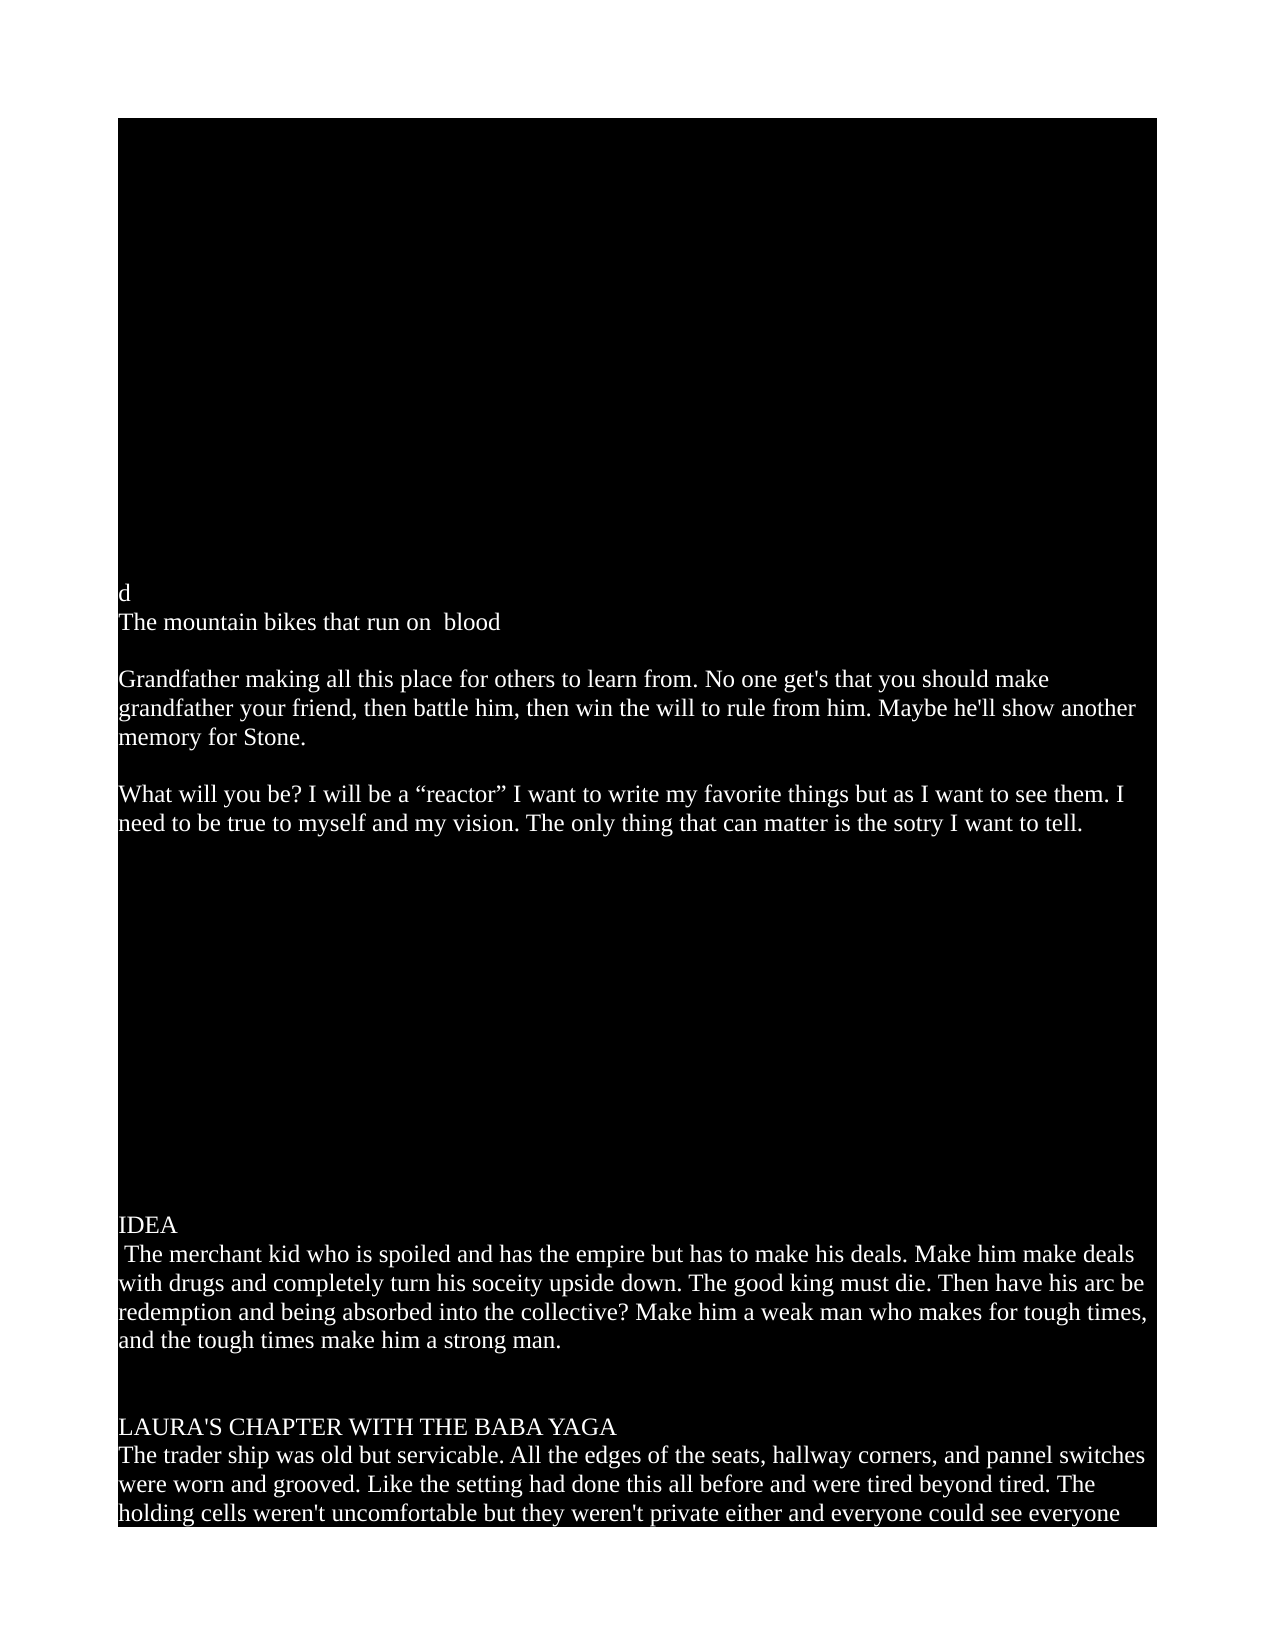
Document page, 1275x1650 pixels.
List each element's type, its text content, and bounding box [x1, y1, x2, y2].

text [118, 118, 1157, 176]
text The mountain bikes that run on blood Grandfather making all this place for others to learn from. No one get's that you should make grandfather your friend, then battle him, then win the will to rule from him. Maybe he'll show another memory for Stone. What will you be? I will be a “reactor” I want to write my favorite things but as I want to see them. I need to be true to myself and my vision. The only thing that can matter is the sotry I want to tell. [118, 607, 1157, 837]
text IDEA [118, 1211, 1157, 1239]
text d [118, 578, 1157, 607]
text LAURA'S CHAPTER WITH THE BABA YAGA The trader ship was old but servicable. All the edges of the seats, hallway corners, and pannel switches were worn and grooved. Like the setting had done this all before and were tired beyond tired. The holding cells weren't uncomfortable but they weren't private either and everyone could see everyone [118, 1412, 1157, 1527]
text The merchant kid who is spoiled and has the empire but has to make his deals. Make him make deals with drugs and completely turn his soceity upside down. The good king must die. Then have his arc be redemption and being absorbed into the collective? Make him a weak man who makes for tough times, and the tough times make him a strong man. [118, 1239, 1157, 1383]
